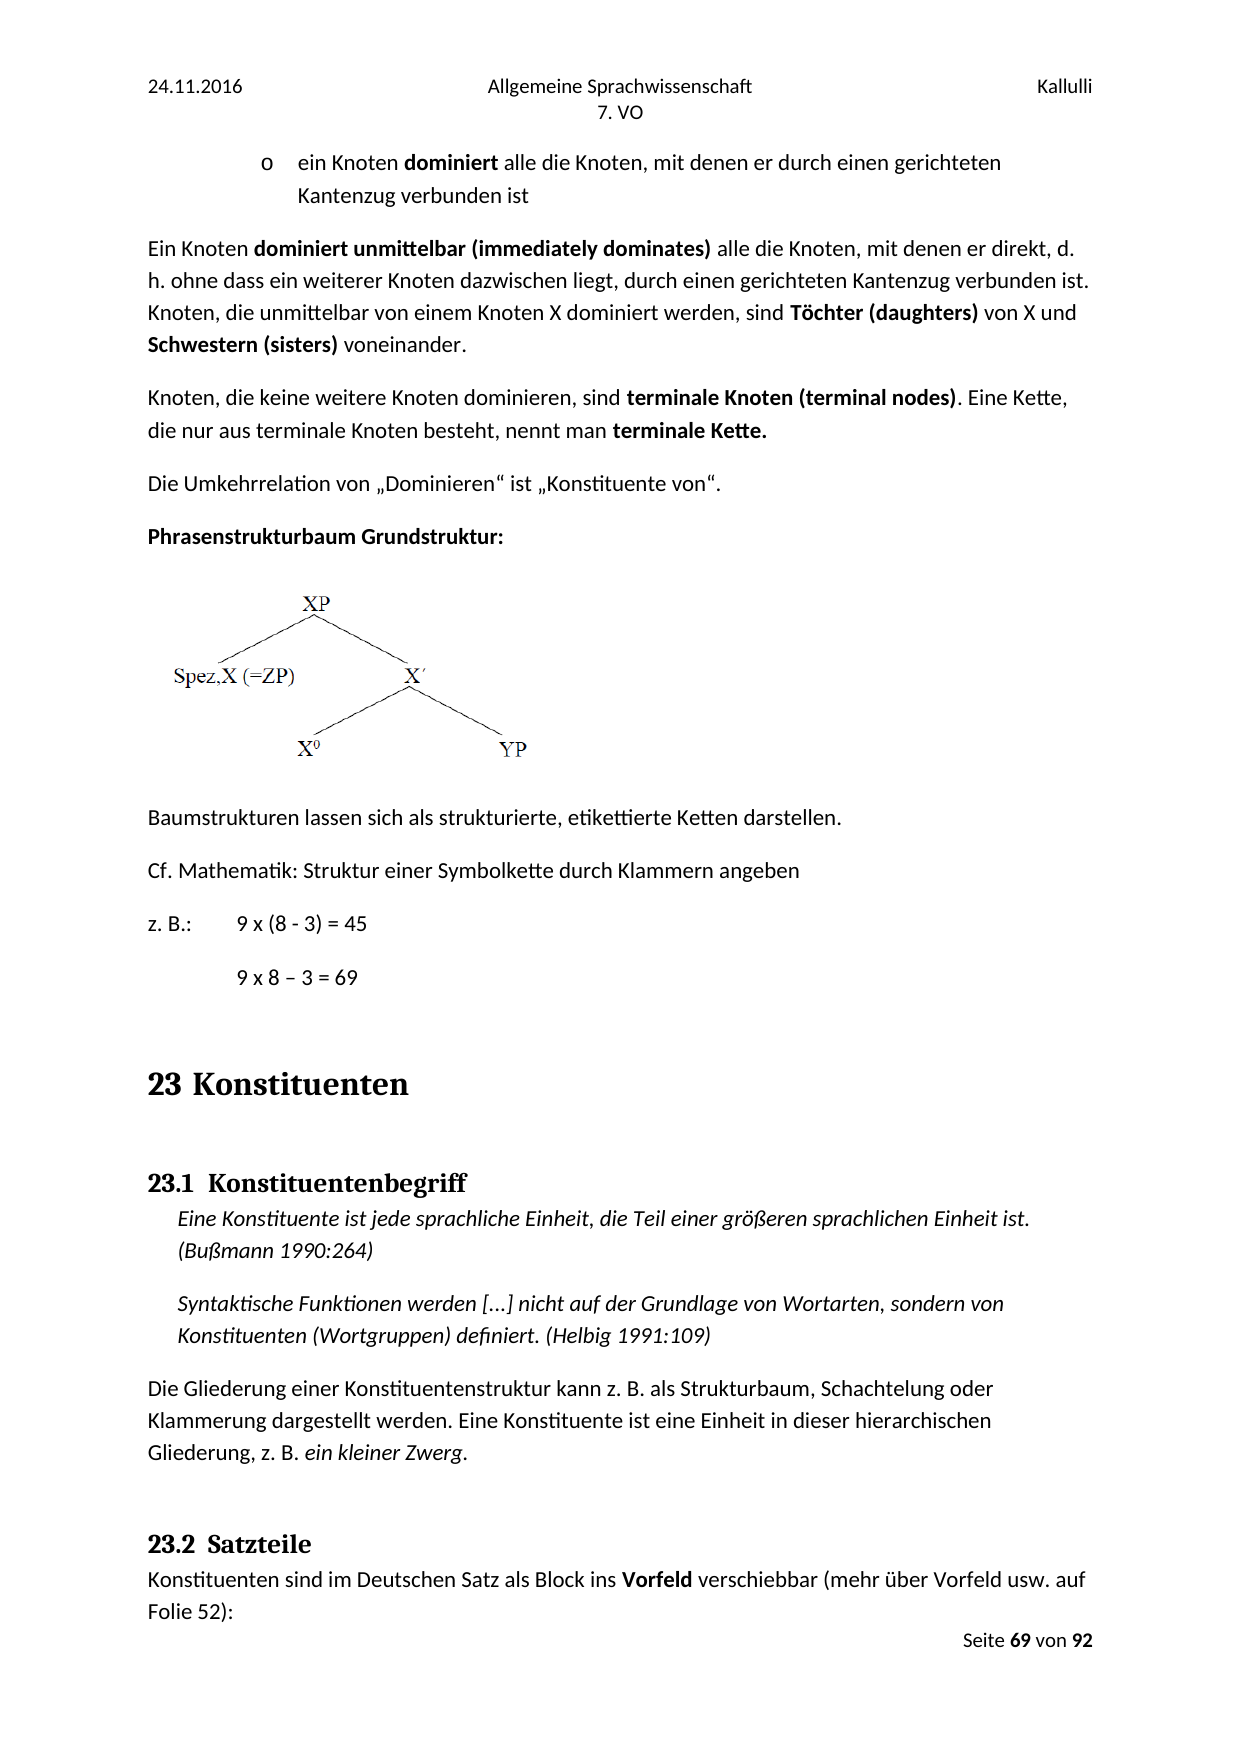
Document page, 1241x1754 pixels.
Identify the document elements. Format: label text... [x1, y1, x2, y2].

text Die Umkehrrelation von „Dominieren“ ist „Konstituente von“. [148, 469, 1093, 497]
text Die Gliederung einer Konstituentenstruktur kann z. B. als Strukturbaum, Schachtelung oder Klammerung dargestellt werden. Eine Konstituente ist eine Einheit in dieser hierarchischen Gliederung, z. B. ein kleiner Zwerg. [148, 1374, 1093, 1467]
text 9 x 8 – 3 = 69 [148, 963, 1093, 991]
text Syntaktische Funktionen werden [...] nicht auf der Grundlage von Wortarten, sondern von Konstituenten (Wortgruppen) definiert. (Helbig 1991:109) [177, 1289, 1063, 1349]
text Phrasenstrukturbaum Grundstruktur: [148, 522, 1093, 550]
subtitle Satzteile [148, 1529, 1093, 1560]
text Ein Knoten dominiert unmittelbar (immediately dominates) alle die Knoten, mit denen er direkt, d. h. ohne dass ein weiterer Knoten dazwischen liegt, durch einen gerichteten Kantenzug verbunden ist. Knoten, die unmittelbar von einem Knoten X dominiert werden, sind Töchter (daughters) von X und Schwestern (sisters) voneinander. [148, 234, 1093, 358]
text Eine Konstituente ist jede sprachliche Einheit, die Teil einer größeren sprachlichen Einheit ist. (Bußmann 1990:264) [177, 1204, 1063, 1264]
text Konstituenten sind im Deutschen Satz als Block ins Vorfeld verschiebbar (mehr über Vorfeld usw. auf Folie 52): [148, 1565, 1093, 1625]
text Baumstrukturen lassen sich als strukturierte, etikettierte Ketten darstellen. [148, 803, 1093, 832]
subtitle Konstituenten [148, 1066, 1093, 1104]
list ein Knoten dominiert alle die Knoten, mit denen er durch einen gerichteten Kantenzug verbunden ist [260, 148, 1093, 209]
text z. B.: 9 x (8 - 3) = 45 [148, 909, 1093, 938]
text Knoten, die keine weitere Knoten dominieren, sind terminale Knoten (terminal nodes). Eine Kette, die nur aus terminale Knoten besteht, nennt man terminale Kette. [148, 383, 1093, 444]
text Cf. Mathematik: Struktur einer Symbolkette durch Klammern angeben [148, 857, 1093, 884]
subtitle Konstituentenbegriff [148, 1168, 1093, 1199]
